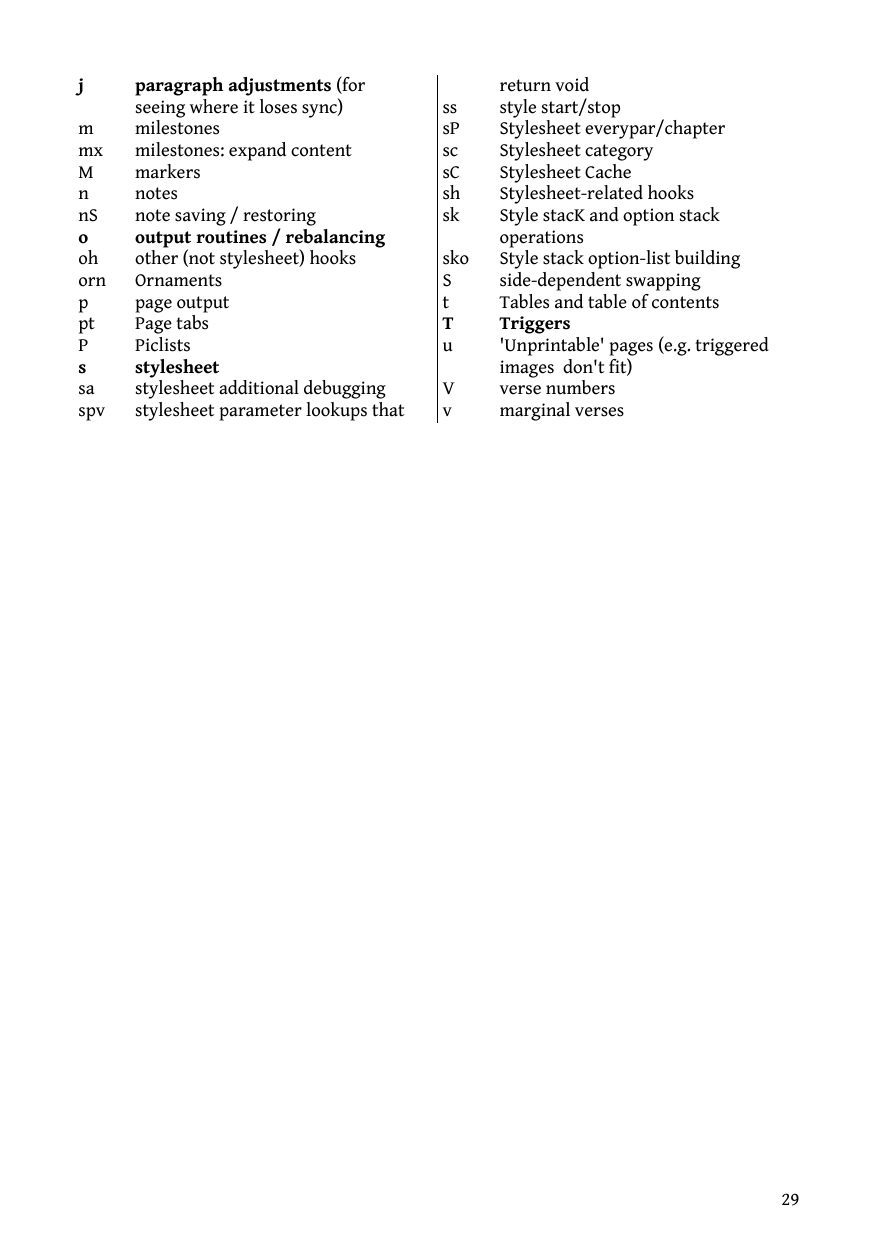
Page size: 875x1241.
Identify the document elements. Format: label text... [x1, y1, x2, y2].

table_cell verse numbers [496, 378, 777, 400]
table_cell Stylesheet everypar/chapter [496, 118, 777, 140]
table_cell m [75, 118, 132, 140]
table_cell marginal verses [496, 400, 777, 422]
table_cell pt [75, 313, 132, 335]
table_cell sh [439, 183, 496, 205]
table_cell t [439, 292, 496, 313]
table_cell stylesheet parameter lookups that [132, 400, 412, 422]
table_cell ss [439, 97, 496, 118]
table_cell mx [75, 140, 132, 162]
table_cell note saving / restoring [132, 205, 412, 227]
table_cell milestones: expand content [132, 140, 412, 162]
table_cell Style stack option-list building [496, 248, 777, 270]
table_cell return void [496, 75, 777, 97]
table_cell page output [132, 292, 412, 313]
table_cell Tables and table of contents [496, 292, 777, 313]
table_cell style start/stop [496, 97, 777, 118]
table_cell Stylesheet-related hooks [496, 183, 777, 205]
table_cell stylesheet additional debugging [132, 378, 412, 400]
table_cell s [75, 357, 132, 378]
table_cell Page tabs [132, 313, 412, 335]
table_cell p [75, 292, 132, 313]
table_cell spv [75, 400, 132, 422]
table_cell side-dependent swapping [496, 270, 777, 292]
table_cell Stylesheet category [496, 140, 777, 162]
table_cell Piclists [132, 335, 412, 357]
table_cell Ornaments [132, 270, 412, 292]
table_cell n [75, 183, 132, 205]
table_cell notes [132, 183, 412, 205]
table_cell v [439, 400, 496, 422]
table_cell sa [75, 378, 132, 400]
table_cell T [439, 313, 496, 335]
table_cell paragraph adjustments (for seeing where it loses sync) [132, 75, 412, 118]
table_cell sC [439, 162, 496, 183]
table_cell nS [75, 205, 132, 227]
table_cell u [439, 335, 496, 378]
table_cell S [439, 270, 496, 292]
table_cell other (not stylesheet) hooks [132, 248, 412, 270]
table_cell 'Unprintable' pages (e.g. triggered images don't fit) [496, 335, 777, 378]
table_cell orn [75, 270, 132, 292]
table_cell Style stacK and option stack operations [496, 205, 777, 248]
table_cell oh [75, 248, 132, 270]
table_cell sko [439, 248, 496, 270]
table_cell [439, 75, 496, 97]
table_cell Triggers [496, 313, 777, 335]
table_cell sk [439, 205, 496, 248]
table_cell Stylesheet Cache [496, 162, 777, 183]
table_cell stylesheet [132, 357, 412, 378]
table_cell P [75, 335, 132, 357]
table_cell sP [439, 118, 496, 140]
table_cell M [75, 162, 132, 183]
table_cell o [75, 227, 132, 248]
table_cell output routines / rebalancing [132, 227, 412, 248]
table_cell markers [132, 162, 412, 183]
table_cell milestones [132, 118, 412, 140]
table_cell j [75, 75, 132, 118]
table_cell V [439, 378, 496, 400]
table_cell sc [439, 140, 496, 162]
